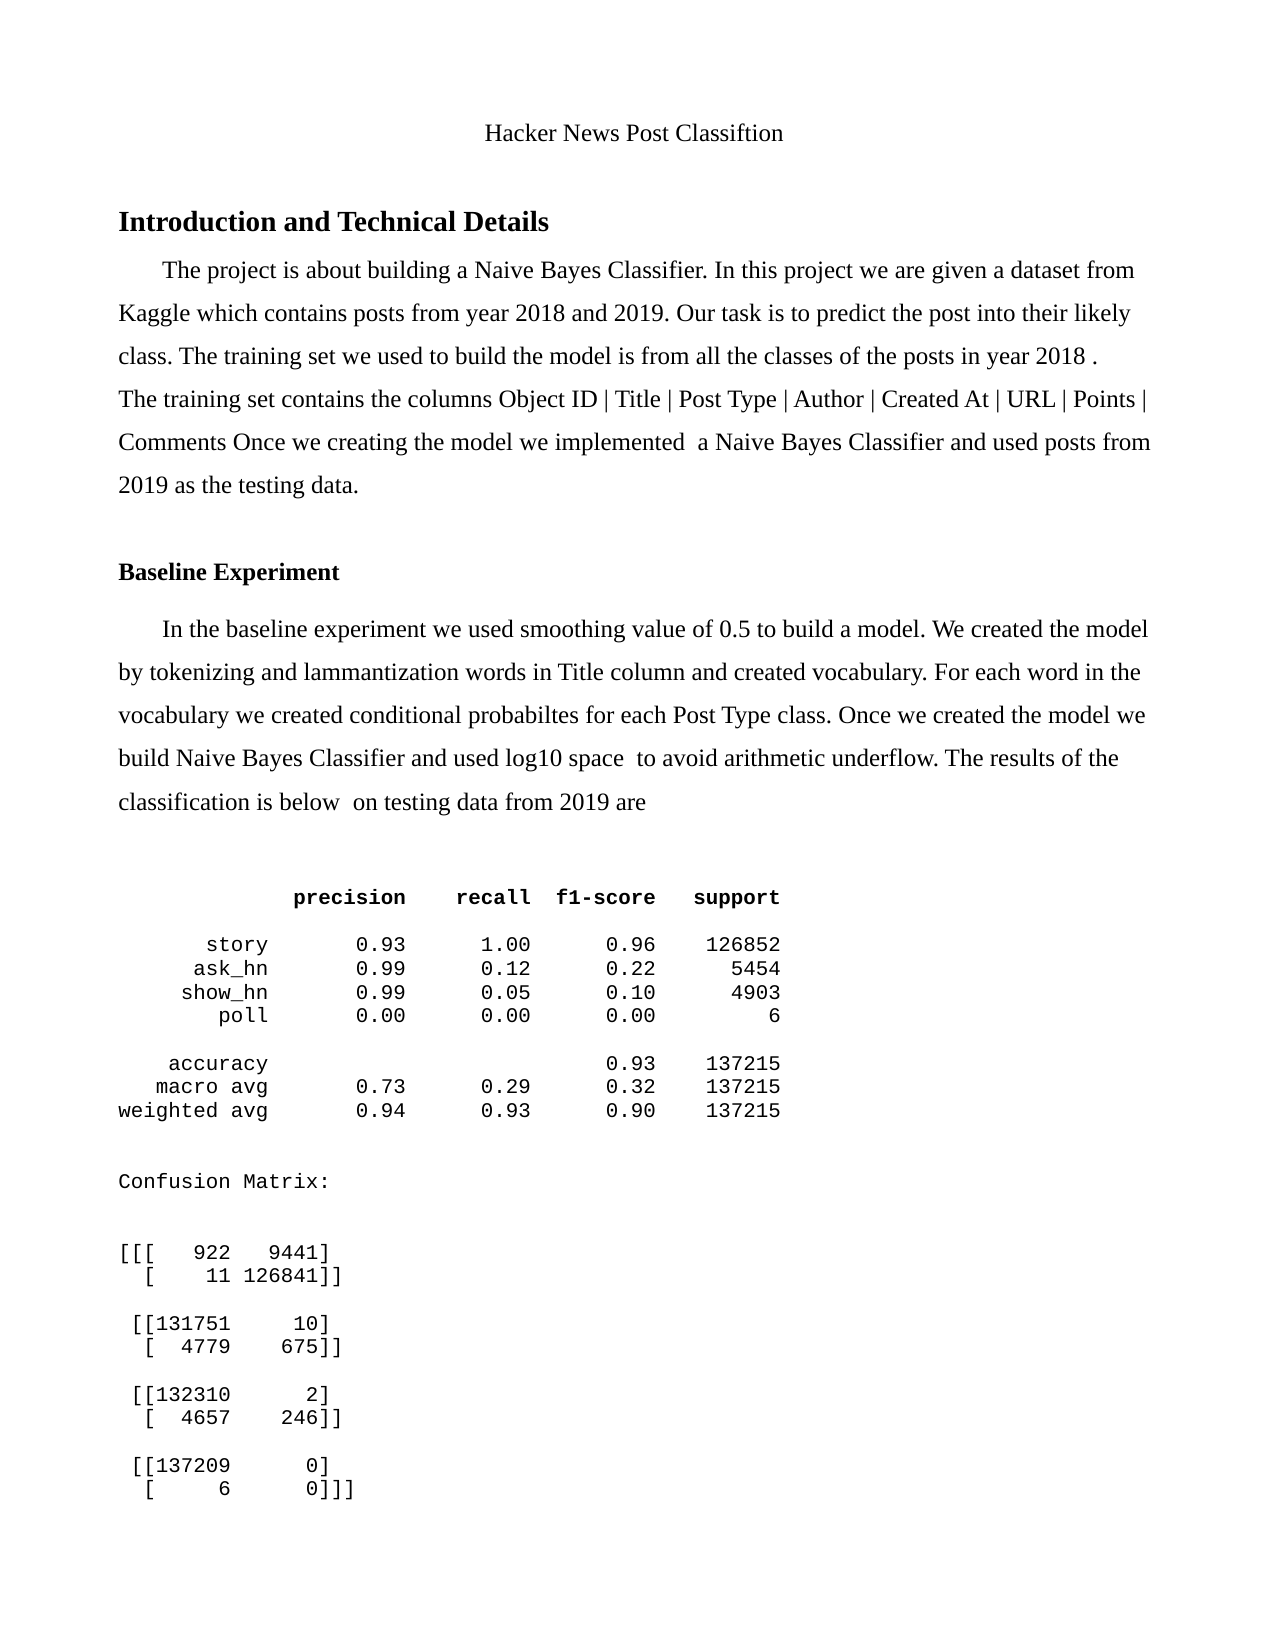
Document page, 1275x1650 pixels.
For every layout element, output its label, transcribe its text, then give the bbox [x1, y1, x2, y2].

text Introduction and Technical Details [118, 204, 1157, 238]
text weighted avg 0.94 0.93 0.90 137215 [118, 1100, 1157, 1124]
text ask_hn 0.99 0.12 0.22 5454 [118, 958, 1157, 982]
text story 0.93 1.00 0.96 126852 [118, 934, 1157, 958]
text The training set contains the columns Object ID | Title | Post Type | Author | Created At | URL | Points | [118, 384, 1157, 413]
text poll 0.00 0.00 0.00 6 [118, 1005, 1157, 1029]
text [[131751 10] [118, 1313, 1157, 1336]
text [ 6 0]]] [118, 1478, 1157, 1502]
text In the baseline experiment we used smoothing value of 0.5 to build a model. We created the model by tokenizing and lammantization words in Title column and created vocabulary. For each word in the vocabulary we created conditional probabiltes for each Post Type class. Once we created the model we build Naive Bayes Classifier and used log10 space to avoid arithmetic underflow. The results of the classification is below on testing data from 2019 are [118, 614, 1157, 815]
text macro avg 0.73 0.29 0.32 137215 [118, 1076, 1157, 1100]
text [ 4779 675]] [118, 1336, 1157, 1360]
text Baseline Experiment [118, 557, 1157, 585]
text Confusion Matrix: [118, 1171, 1157, 1194]
text accuracy 0.93 137215 [118, 1053, 1157, 1076]
text Comments Once we creating the model we implemented a Naive Bayes Classifier and used posts from 2019 as the testing data. [118, 427, 1157, 499]
text [[137209 0] [118, 1455, 1157, 1478]
text precision recall f1-score support [118, 887, 1157, 911]
text [[[ 922 9441] [118, 1242, 1157, 1266]
text [ 4657 246]] [118, 1407, 1157, 1431]
text Hacker News Post Classiftion [118, 118, 1157, 147]
text [[132310 2] [118, 1384, 1157, 1407]
text show_hn 0.99 0.05 0.10 4903 [118, 982, 1157, 1005]
text The project is about building a Naive Bayes Classifier. In this project we are given a dataset from Kaggle which contains posts from year 2018 and 2019. Our task is to predict the post into their likely class. The training set we used to build the model is from all the classes of the posts in year 2018 . [118, 255, 1157, 370]
text [ 11 126841]] [118, 1266, 1157, 1289]
